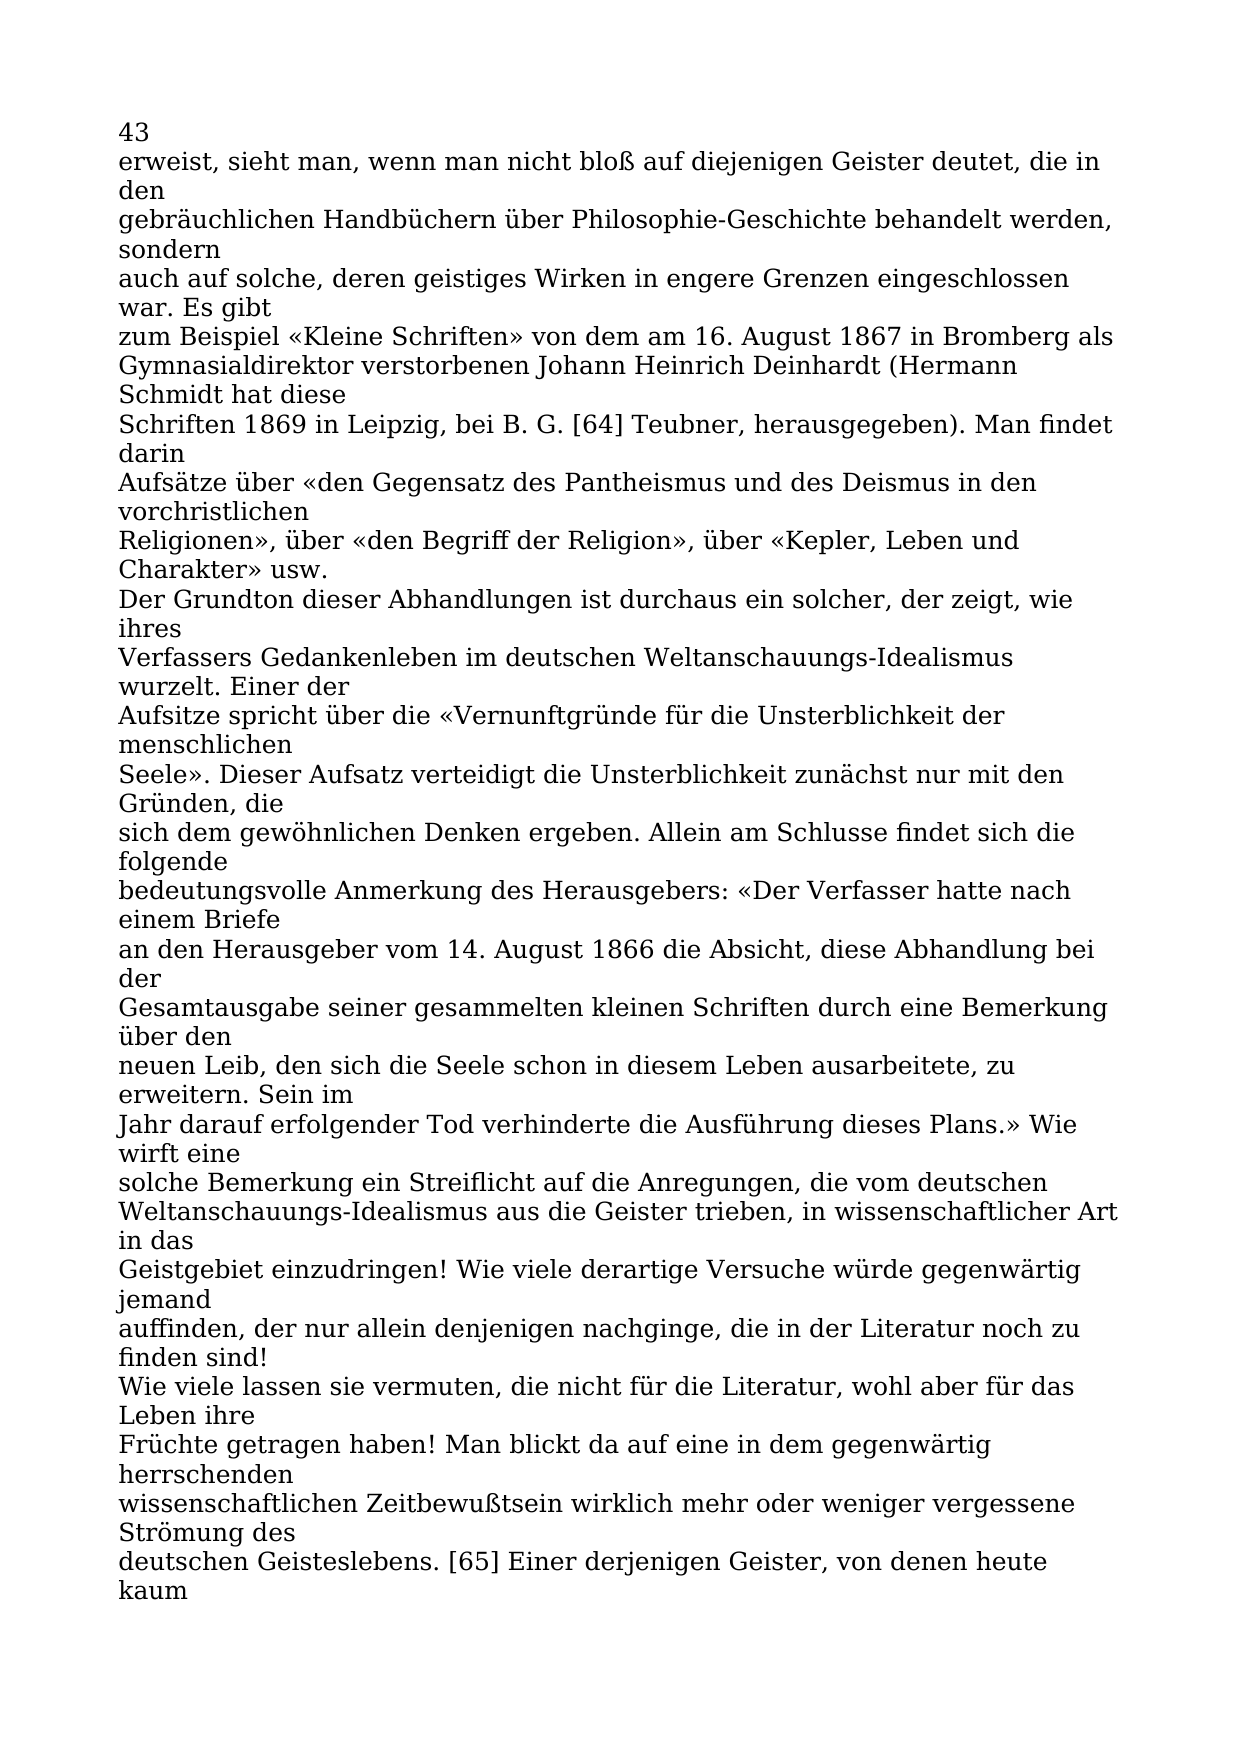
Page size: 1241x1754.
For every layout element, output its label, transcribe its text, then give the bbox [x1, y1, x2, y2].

text auch auf solche, deren geistiges Wirken in engere Grenzen eingeschlossen war. Es gibt [118, 264, 1122, 322]
text neuen Leib, den sich die Seele schon in diesem Leben ausarbeitete, zu erweitern. Sein im [118, 1051, 1122, 1110]
text Aufsätze über «den Gegensatz des Pantheismus und des Deismus in den vorchristlichen [118, 468, 1122, 526]
text Religionen», über «den Begriff der Religion», über «Kepler, Leben und Charakter» usw. [118, 526, 1122, 585]
text Wie viele lassen sie vermuten, die nicht für die Literatur, wohl aber für das Leben ihre [118, 1372, 1122, 1431]
text Weltanschauungs-Idealismus aus die Geister trieben, in wissenschaftlicher Art in das [118, 1197, 1122, 1256]
text Gesamtausgabe seiner gesammelten kleinen Schriften durch eine Bemerkung über den [118, 993, 1122, 1051]
text Seele». Dieser Aufsatz verteidigt die Unsterblichkeit zunächst nur mit den Gründen, die [118, 760, 1122, 818]
text bedeutungsvolle Anmerkung des Herausgebers: «Der Verfasser hatte nach einem Briefe [118, 876, 1122, 935]
text erweist, sieht man, wenn man nicht bloß auf diejenigen Geister deutet, die in den [118, 147, 1122, 206]
text Aufsitze spricht über die «Vernunftgründe für die Unsterblichkeit der menschlichen [118, 701, 1122, 760]
text zum Beispiel «Kleine Schriften» von dem am 16. August 1867 in Bromberg als [118, 322, 1122, 351]
text sich dem gewöhnlichen Denken ergeben. Allein am Schlusse findet sich die folgende [118, 818, 1122, 876]
text 43 [118, 118, 1122, 147]
text deutschen Geisteslebens. [65] Einer derjenigen Geister, von denen heute kaum [118, 1547, 1122, 1606]
text auffinden, der nur allein denjenigen nachginge, die in der Literatur noch zu finden sind! [118, 1314, 1122, 1372]
text Der Grundton dieser Abhandlungen ist durchaus ein solcher, der zeigt, wie ihres [118, 585, 1122, 643]
text Verfassers Gedankenleben im deutschen Weltanschauungs-Idealismus wurzelt. Einer der [118, 643, 1122, 701]
text an den Herausgeber vom 14. August 1866 die Absicht, diese Abhandlung bei der [118, 935, 1122, 993]
text gebräuchlichen Handbüchern über Philosophie-Geschichte behandelt werden, sondern [118, 206, 1122, 264]
text Schriften 1869 in Leipzig, bei B. G. [64] Teubner, herausgegeben). Man findet darin [118, 410, 1122, 468]
text solche Bemerkung ein Streiflicht auf die Anregungen, die vom deutschen [118, 1168, 1122, 1197]
text Früchte getragen haben! Man blickt da auf eine in dem gegenwärtig herrschenden [118, 1431, 1122, 1489]
text wissenschaftlichen Zeitbewußtsein wirklich mehr oder weniger vergessene Strömung des [118, 1489, 1122, 1547]
text Jahr darauf erfolgender Tod verhinderte die Ausführung dieses Plans.» Wie wirft eine [118, 1110, 1122, 1168]
text Gymnasialdirektor verstorbenen Johann Heinrich Deinhardt (Hermann Schmidt hat diese [118, 351, 1122, 410]
text Geistgebiet einzudringen! Wie viele derartige Versuche würde gegenwärtig jemand [118, 1256, 1122, 1314]
